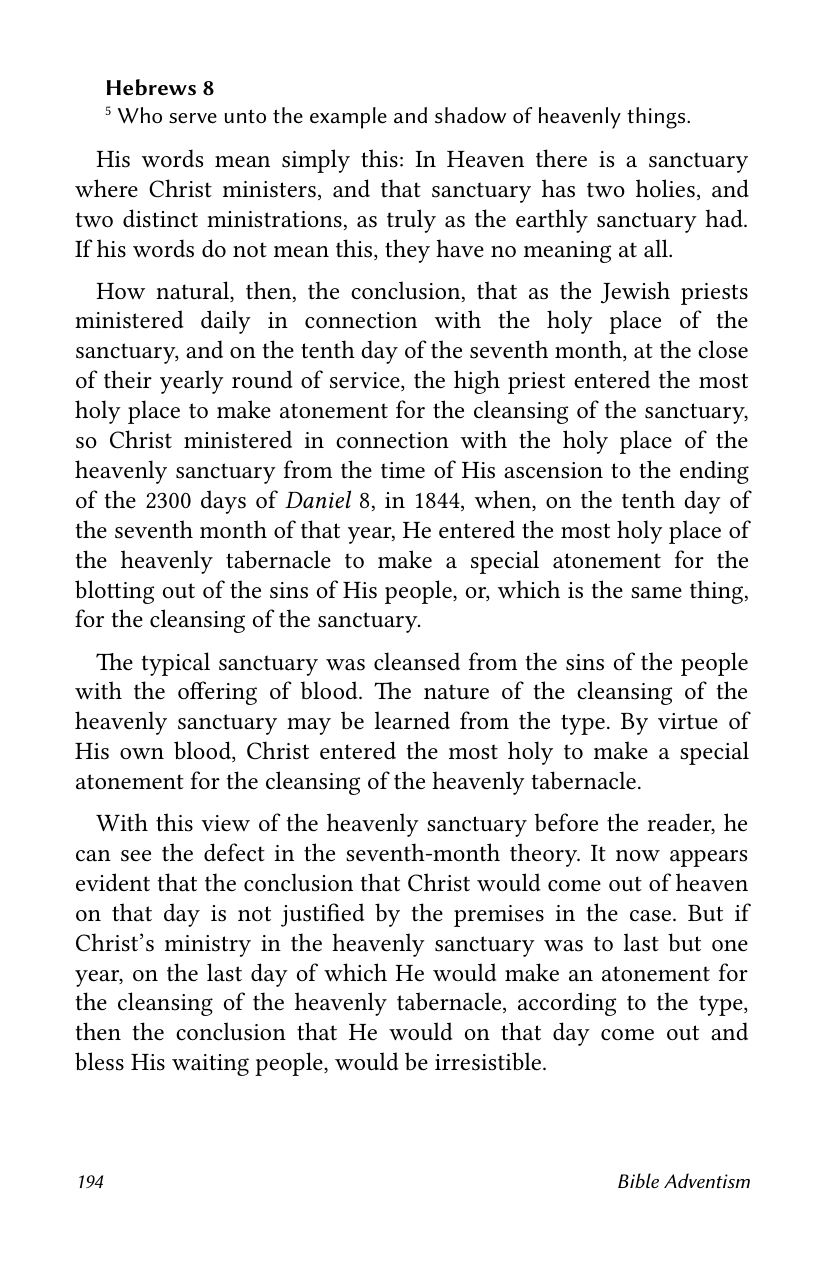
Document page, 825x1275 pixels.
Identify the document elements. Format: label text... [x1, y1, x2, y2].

text 5 Who serve unto the example and shadow of heavenly things. [105, 103, 720, 129]
text The typical sanctuary was cleansed from the sins of the people with the offering of blood. The nature of the cleansing of the heavenly sanctuary may be learned from the type. By virtue of His own blood, Christ entered the most holy to make a special atonement for the cleansing of the heavenly tabernacle. [75, 647, 750, 796]
text Hebrews 8 [105, 75, 750, 101]
text How natural, then, the conclusion, that as the Jewish priests ministered daily in connection with the holy place of the sanctuary, and on the tenth day of the seventh month, at the close of their yearly round of service, the high priest entered the most holy place to make atonement for the cleansing of the sanctuary, so Christ ministered in connection with the holy place of the heavenly sanctuary from the time of His ascension to the ending of the 2300 days of Daniel 8, in 1844, when, on the tenth day of the seventh month of that year, He entered the most holy place of the heavenly tabernacle to make a special atonement for the blotting out of the sins of His people, or, which is the same thing, for the cleansing of the sanctuary. [75, 277, 750, 634]
text With this view of the heavenly sanctuary before the reader, he can see the defect in the seventh-month theory. It now appears evident that the conclusion that Christ would come out of heaven on that day is not justified by the premises in the case. But if Christ’s ministry in the heavenly sanctuary was to last but one year, on the last day of which He would make an atonement for the cleansing of the heavenly tabernacle, according to the type, then the conclusion that He would on that day come out and bless His waiting people, would be irresistible. [75, 809, 750, 1077]
text His words mean simply this: In Heaven there is a sanctuary where Christ ministers, and that sanctuary has two holies, and two distinct ministrations, as truly as the earthly sanctuary had. If his words do not mean this, they have no meaning at all. [75, 145, 750, 263]
